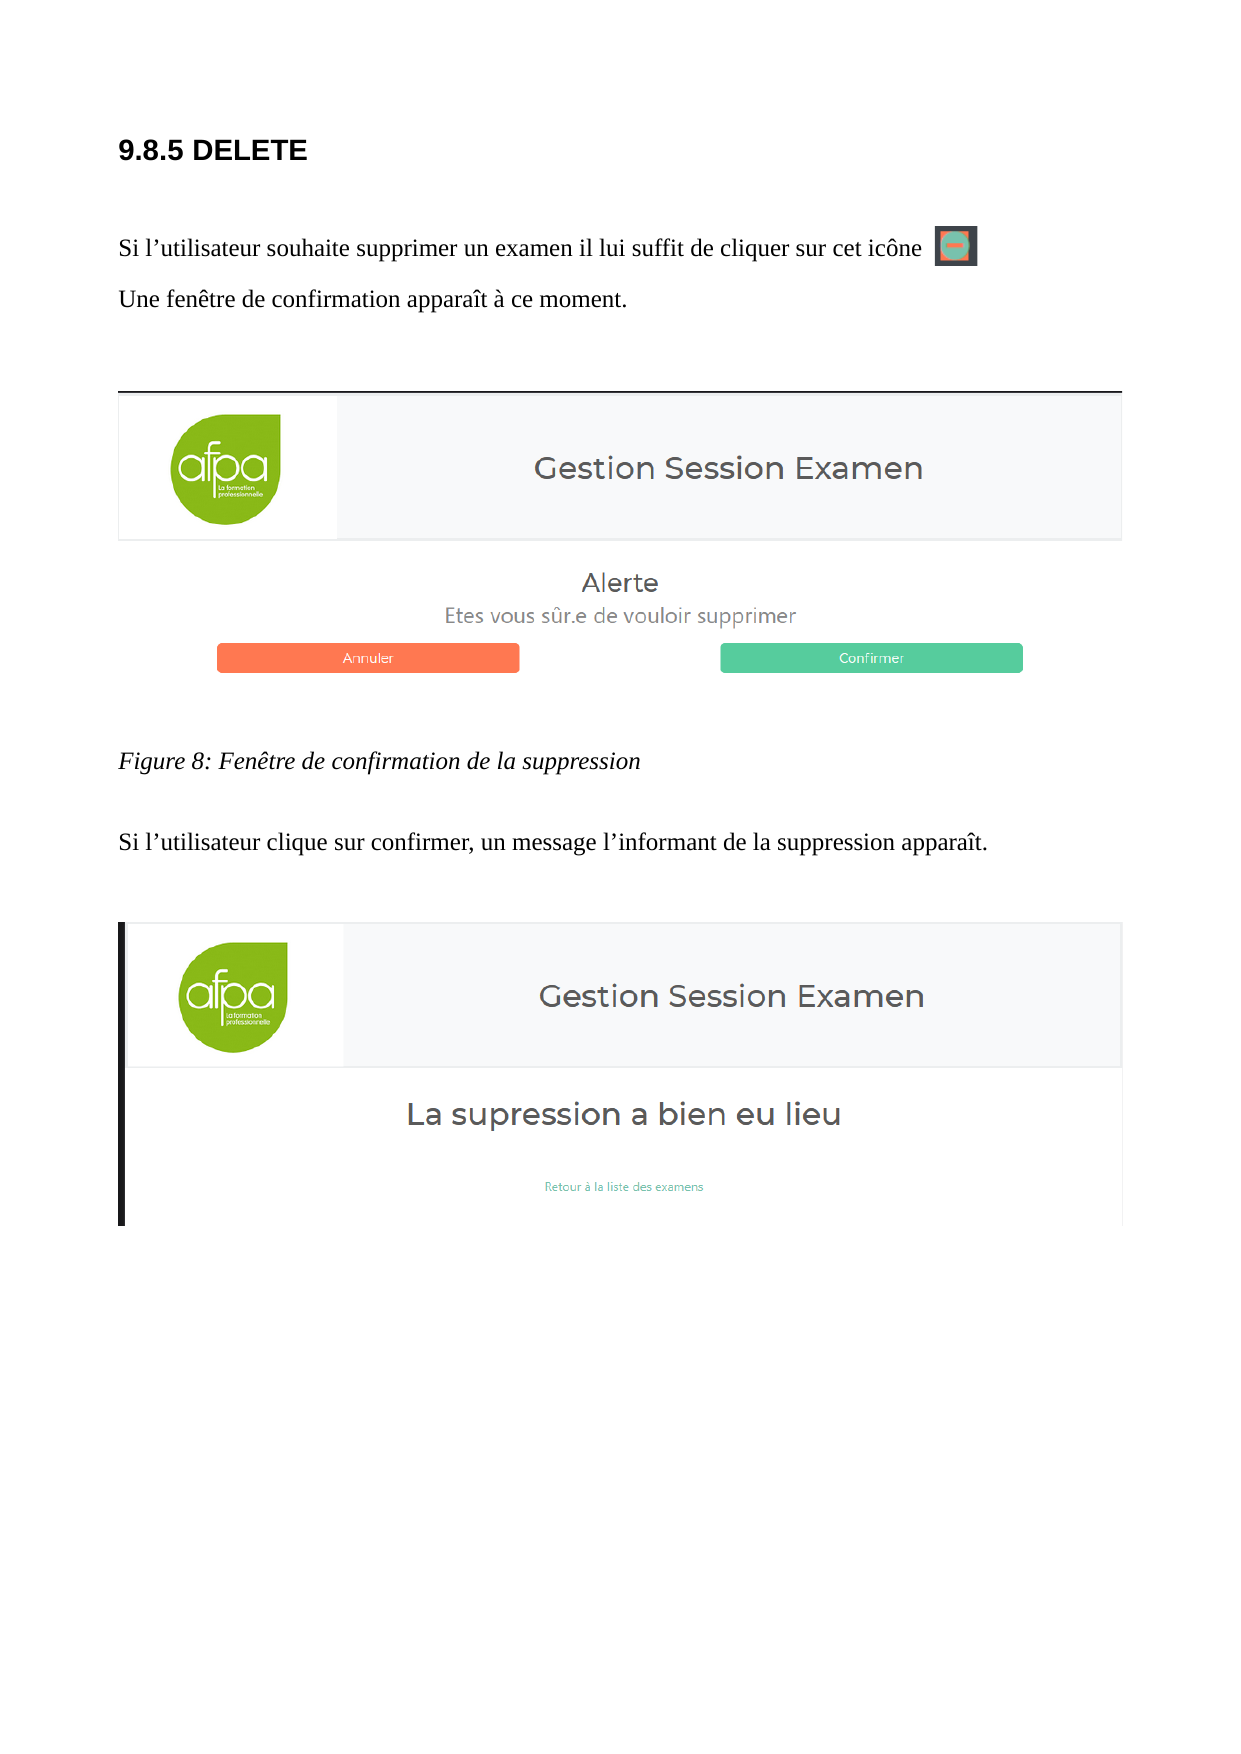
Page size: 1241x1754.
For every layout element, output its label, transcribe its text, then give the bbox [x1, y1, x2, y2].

text Si l’utilisateur souhaite supprimer un examen il lui suffit de cliquer sur cet icône [118, 227, 934, 265]
text Si l’utilisateur clique sur confirmer, un message l’informant de la suppression apparaît. [118, 827, 1122, 856]
picture [934, 226, 978, 266]
text [978, 227, 1122, 265]
subtitle DELETE [118, 133, 1122, 166]
text Une fenêtre de confirmation apparaît à ce moment. [118, 284, 1122, 313]
picture [118, 391, 1123, 741]
picture [118, 922, 1123, 1226]
text Figure 8: Fenêtre de confirmation de la suppression [118, 741, 1122, 775]
